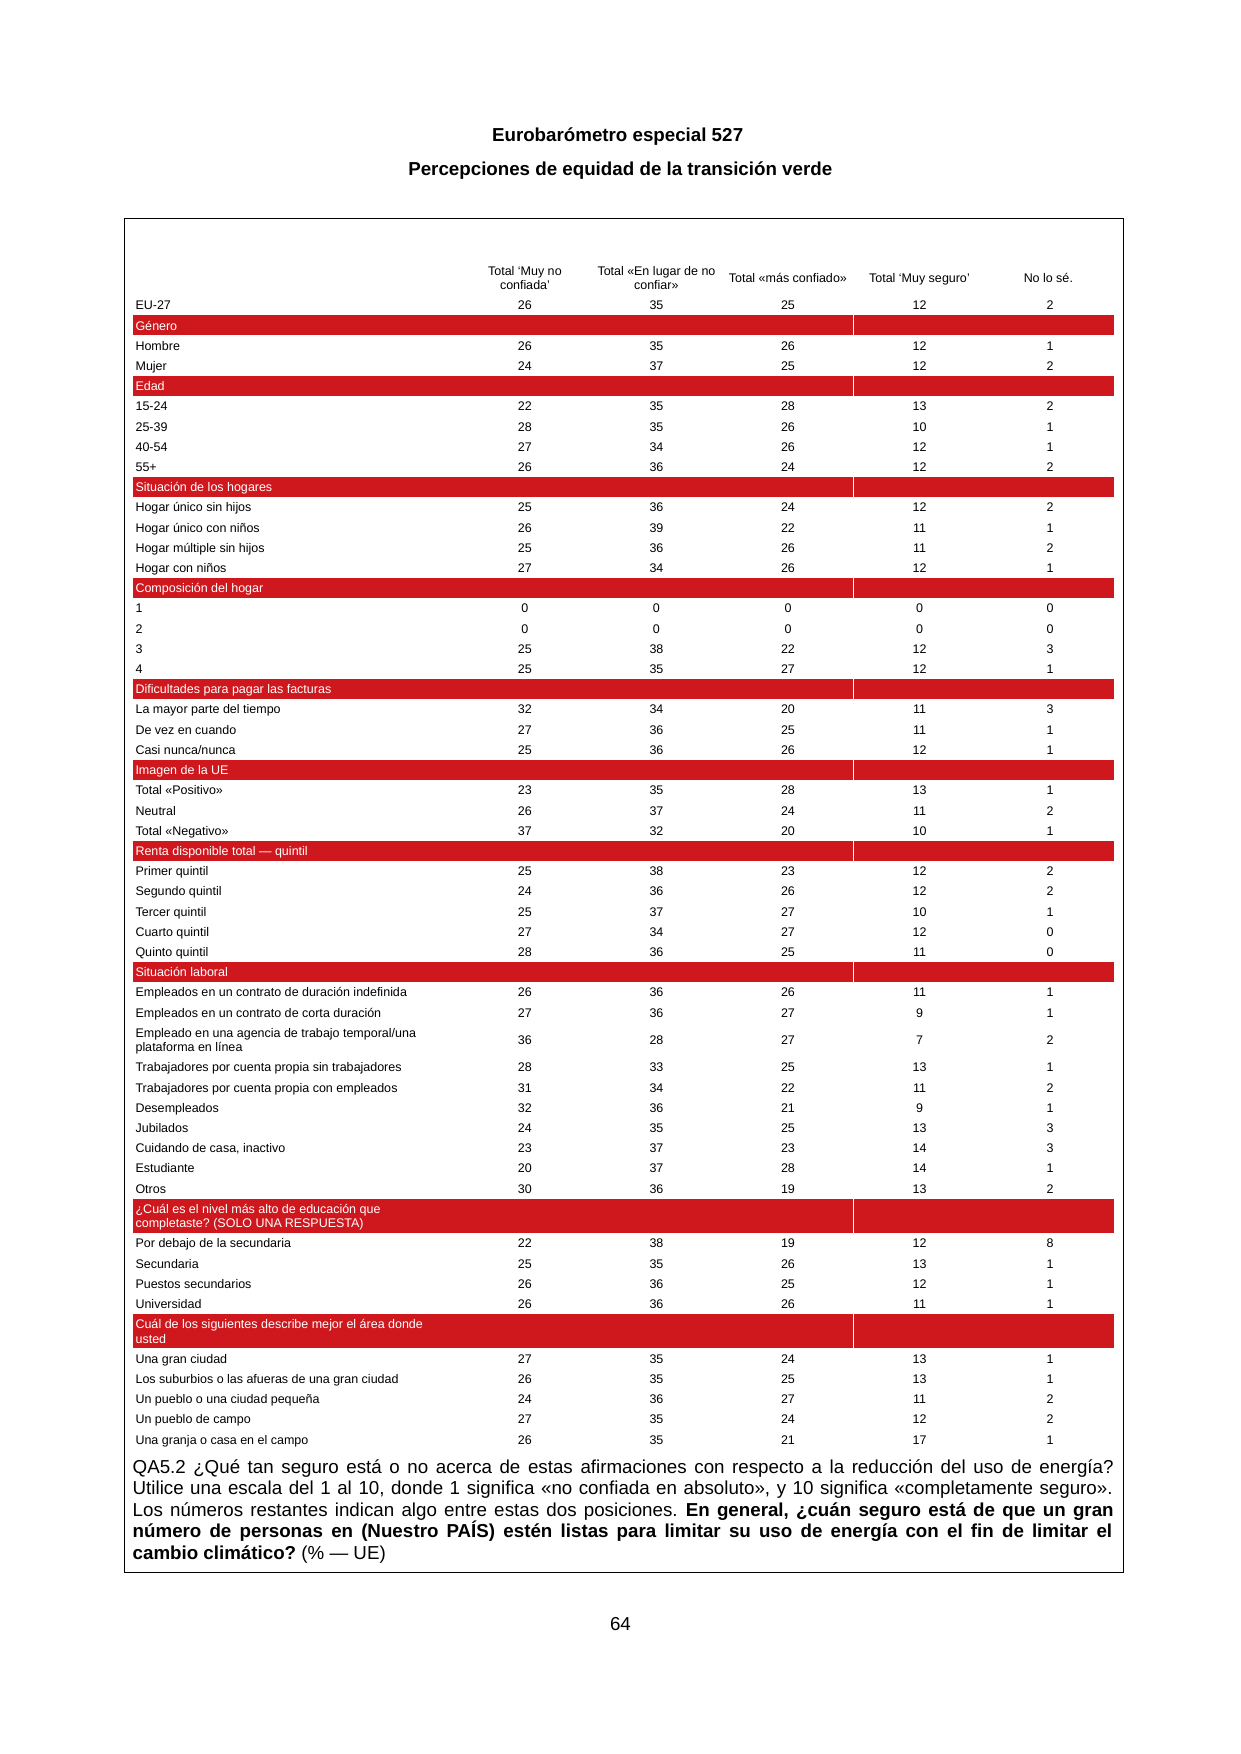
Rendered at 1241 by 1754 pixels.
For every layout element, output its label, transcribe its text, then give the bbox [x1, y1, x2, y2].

table_cell Estudiante [133, 1158, 459, 1178]
table_cell 12 [854, 659, 985, 679]
table_cell 12 [854, 436, 985, 457]
table_cell 35 [590, 659, 722, 679]
table_cell 34 [590, 1077, 722, 1097]
table_cell Empleado en una agencia de trabajo temporal/una plataforma en línea [133, 1023, 459, 1057]
table_cell 11 [854, 942, 985, 962]
table_cell 26 [722, 558, 853, 578]
table_cell 1 [985, 1002, 1114, 1022]
table_cell Por debajo de la secundaria [133, 1233, 459, 1253]
table_cell [590, 477, 722, 497]
table_cell [459, 1314, 590, 1348]
table_cell [459, 578, 590, 598]
table_cell 27 [722, 921, 853, 942]
table_cell 14 [854, 1138, 985, 1158]
table_cell [722, 1314, 853, 1348]
table_cell [590, 962, 722, 982]
table_cell Trabajadores por cuenta propia con empleados [133, 1077, 459, 1097]
table_cell 26 [459, 1274, 590, 1294]
table_header Total ‘Muy seguro’ [854, 260, 985, 295]
table_cell 0 [854, 618, 985, 638]
table_cell 31 [459, 1077, 590, 1097]
table_cell ¿Cuál es el nivel más alto de educación que completaste? (SOLO UNA RESPUESTA) [133, 1199, 459, 1233]
table_cell 0 [722, 598, 853, 618]
table_cell [459, 962, 590, 982]
table_cell Primer quintil [133, 861, 459, 881]
table_cell 17 [854, 1429, 985, 1449]
table_cell La mayor parte del tiempo [133, 699, 459, 719]
table_cell 21 [722, 1429, 853, 1449]
table_cell 35 [590, 1409, 722, 1429]
table_cell 28 [590, 1023, 722, 1057]
table_cell [722, 376, 853, 396]
table_cell 0 [459, 618, 590, 638]
table_cell 2 [985, 1023, 1114, 1057]
table_cell 22 [459, 1233, 590, 1253]
table_cell 1 [985, 1429, 1114, 1449]
table_cell 23 [722, 861, 853, 881]
table_cell 37 [590, 800, 722, 820]
table_cell 34 [590, 921, 722, 942]
table_cell 25 [722, 295, 853, 315]
table_cell 12 [854, 457, 985, 477]
table_cell [985, 760, 1114, 780]
table_cell Situación de los hogares [133, 477, 459, 497]
table_cell 21 [722, 1098, 853, 1118]
table_cell [459, 477, 590, 497]
table_cell 14 [854, 1158, 985, 1178]
table_cell [985, 841, 1114, 861]
table_cell 11 [854, 1077, 985, 1097]
table_cell [590, 578, 722, 598]
table_cell 38 [590, 1233, 722, 1253]
table_cell [459, 376, 590, 396]
table_cell 27 [459, 1002, 590, 1022]
table_cell 13 [854, 1253, 985, 1273]
table_cell Hombre [133, 335, 459, 356]
table_header [133, 260, 459, 295]
table_cell Los suburbios o las afueras de una gran ciudad [133, 1369, 459, 1389]
table_cell 28 [722, 1158, 853, 1178]
table_cell Renta disponible total — quintil [133, 841, 459, 861]
table_cell 0 [459, 598, 590, 618]
table_cell 12 [854, 356, 985, 376]
table_cell 12 [854, 1274, 985, 1294]
table_cell 12 [854, 861, 985, 881]
table_cell [459, 679, 590, 699]
table_cell 25 [722, 1369, 853, 1389]
table_cell Desempleados [133, 1098, 459, 1118]
table_cell 26 [722, 416, 853, 436]
table_cell 11 [854, 699, 985, 719]
table_cell 26 [459, 800, 590, 820]
table_cell Hogar único sin hijos [133, 497, 459, 517]
table_cell 0 [590, 598, 722, 618]
table_cell 2 [985, 1409, 1114, 1429]
table_cell 26 [722, 1294, 853, 1314]
table_cell 1 [985, 820, 1114, 841]
table_cell 12 [854, 1233, 985, 1253]
table_cell 19 [722, 1233, 853, 1253]
table_cell Quinto quintil [133, 942, 459, 962]
table_cell [854, 760, 985, 780]
table_cell [722, 315, 853, 335]
table_cell 26 [459, 1294, 590, 1314]
table_cell 12 [854, 558, 985, 578]
table_cell 36 [590, 719, 722, 739]
table_cell 22 [722, 1077, 853, 1097]
table_cell 25 [459, 639, 590, 659]
table_cell 39 [590, 517, 722, 537]
table_cell 0 [722, 618, 853, 638]
table_cell 25 [722, 719, 853, 739]
table_cell [854, 1199, 985, 1233]
table_cell Otros [133, 1178, 459, 1198]
table_cell 27 [722, 659, 853, 679]
table_cell [985, 679, 1114, 699]
text QA5.2 ¿Qué tan seguro está o no acerca de estas afirmaciones con respecto a la reducción del uso de energía? Utilice una escala del 1 al 10, donde 1 significa «no confiada en absoluto», y 10 significa «completamente seguro». Los números restantes indican algo entre estas dos posiciones. En general, ¿cuán seguro está de que un gran número de personas en (Nuestro PAÍS) estén listas para limitar su uso de energía con el fin de limitar el cambio climático? (% — UE) [132, 1456, 1114, 1563]
table_cell 26 [459, 335, 590, 356]
table_cell Total «Negativo» [133, 820, 459, 841]
table_cell 38 [590, 861, 722, 881]
table_cell [854, 477, 985, 497]
table_cell [722, 841, 853, 861]
table_cell 35 [590, 396, 722, 416]
table_cell 10 [854, 901, 985, 921]
table_cell 1 [985, 780, 1114, 800]
table_cell 25 [722, 356, 853, 376]
table_cell 27 [459, 1409, 590, 1429]
table_cell 25 [459, 861, 590, 881]
table_cell 20 [722, 820, 853, 841]
table_cell 30 [459, 1178, 590, 1198]
table_cell 7 [854, 1023, 985, 1057]
table_cell 15-24 [133, 396, 459, 416]
table_cell 26 [722, 881, 853, 901]
table_cell [459, 760, 590, 780]
table_cell [985, 578, 1114, 598]
table_cell 1 [985, 1057, 1114, 1077]
table_cell 24 [722, 1349, 853, 1369]
table_cell 36 [590, 1002, 722, 1022]
table_cell 3 [985, 1138, 1114, 1158]
table_cell Puestos secundarios [133, 1274, 459, 1294]
table_cell 1 [985, 517, 1114, 537]
table_cell 22 [722, 639, 853, 659]
table_cell 37 [590, 356, 722, 376]
table_cell Imagen de la UE [133, 760, 459, 780]
table_cell Cuarto quintil [133, 921, 459, 942]
table_cell 34 [590, 436, 722, 457]
table_cell 22 [722, 517, 853, 537]
table_cell 1 [985, 1098, 1114, 1118]
table_cell EU-27 [133, 295, 459, 315]
table_cell [722, 578, 853, 598]
table_cell 27 [722, 901, 853, 921]
table_cell 3 [985, 639, 1114, 659]
table_cell 1 [985, 436, 1114, 457]
table_cell [722, 1199, 853, 1233]
table_cell 8 [985, 1233, 1114, 1253]
table_cell 27 [459, 558, 590, 578]
table_cell 26 [722, 335, 853, 356]
table_cell 24 [459, 1118, 590, 1138]
table_cell 2 [985, 396, 1114, 416]
table_cell 1 [985, 558, 1114, 578]
table_cell 36 [590, 1389, 722, 1409]
table_cell 2 [985, 1077, 1114, 1097]
table_cell [590, 1199, 722, 1233]
table_cell 26 [459, 517, 590, 537]
table_cell 1 [985, 1349, 1114, 1369]
table_cell [459, 315, 590, 335]
table_cell 25 [722, 1118, 853, 1138]
table_cell 28 [459, 942, 590, 962]
table_cell 2 [985, 881, 1114, 901]
table_cell [590, 376, 722, 396]
table_cell 1 [985, 901, 1114, 921]
table_cell 12 [854, 1409, 985, 1429]
table_cell 2 [985, 538, 1114, 558]
table_cell 9 [854, 1002, 985, 1022]
table_cell 4 [133, 659, 459, 679]
table_cell 3 [985, 1118, 1114, 1138]
table_cell Edad [133, 376, 459, 396]
table_cell 0 [590, 618, 722, 638]
table_cell 36 [590, 457, 722, 477]
table_cell [590, 841, 722, 861]
table_cell Cuidando de casa, inactivo [133, 1138, 459, 1158]
table_cell 0 [985, 921, 1114, 942]
table_cell 11 [854, 800, 985, 820]
table_cell 26 [459, 1429, 590, 1449]
table_cell 2 [985, 800, 1114, 820]
table_cell 40-54 [133, 436, 459, 457]
table_cell 26 [722, 436, 853, 457]
table_cell 11 [854, 1389, 985, 1409]
table_cell 12 [854, 740, 985, 760]
table_cell 13 [854, 1349, 985, 1369]
table_cell Universidad [133, 1294, 459, 1314]
table_cell 28 [459, 1057, 590, 1077]
table_cell 24 [459, 881, 590, 901]
table_cell 11 [854, 719, 985, 739]
table_cell 26 [459, 1369, 590, 1389]
table_cell 24 [722, 1409, 853, 1429]
table_cell 37 [459, 820, 590, 841]
table_cell 27 [722, 1389, 853, 1409]
table_cell [854, 315, 985, 335]
table_cell [459, 841, 590, 861]
table_cell 1 [985, 719, 1114, 739]
table_cell 36 [590, 942, 722, 962]
table_cell 24 [722, 457, 853, 477]
table_cell 26 [722, 740, 853, 760]
table_cell 2 [985, 1178, 1114, 1198]
table_cell 24 [459, 1389, 590, 1409]
table_cell 13 [854, 1369, 985, 1389]
table_cell [854, 1314, 985, 1348]
table_cell 1 [133, 598, 459, 618]
table_cell 28 [722, 780, 853, 800]
table_cell 27 [459, 719, 590, 739]
table_cell 12 [854, 335, 985, 356]
table_cell 13 [854, 1057, 985, 1077]
table_cell 2 [985, 295, 1114, 315]
table_cell [854, 962, 985, 982]
table_cell 1 [985, 1294, 1114, 1314]
table_cell 12 [854, 881, 985, 901]
table_cell 1 [985, 1274, 1114, 1294]
table_cell 27 [459, 921, 590, 942]
table_cell 35 [590, 416, 722, 436]
table_cell 19 [722, 1178, 853, 1198]
table_cell 0 [985, 618, 1114, 638]
table_cell 26 [722, 1253, 853, 1273]
table_cell 11 [854, 982, 985, 1002]
table_cell Jubilados [133, 1118, 459, 1138]
table_cell Un pueblo de campo [133, 1409, 459, 1429]
table_cell 1 [985, 416, 1114, 436]
table_cell 1 [985, 335, 1114, 356]
table_cell 2 [985, 861, 1114, 881]
table_cell [985, 1199, 1114, 1233]
table_header No lo sé. [985, 260, 1114, 295]
table_cell 20 [459, 1158, 590, 1178]
table_cell [722, 962, 853, 982]
table_cell Total «Positivo» [133, 780, 459, 800]
table_cell Hogar único con niños [133, 517, 459, 537]
table_cell 22 [459, 396, 590, 416]
table_cell Empleados en un contrato de duración indefinida [133, 982, 459, 1002]
table_cell Hogar con niños [133, 558, 459, 578]
table_cell Un pueblo o una ciudad pequeña [133, 1389, 459, 1409]
table_cell Una gran ciudad [133, 1349, 459, 1369]
table_cell 25 [722, 1057, 853, 1077]
table_cell 26 [722, 538, 853, 558]
table_cell [854, 841, 985, 861]
table_cell 25 [722, 1274, 853, 1294]
table_cell 13 [854, 780, 985, 800]
table_cell 12 [854, 295, 985, 315]
table_cell [722, 477, 853, 497]
table_cell Casi nunca/nunca [133, 740, 459, 760]
table_cell 3 [985, 699, 1114, 719]
table_cell 35 [590, 1429, 722, 1449]
table_cell 23 [459, 1138, 590, 1158]
table_cell Trabajadores por cuenta propia sin trabajadores [133, 1057, 459, 1077]
table_cell Composición del hogar [133, 578, 459, 598]
table_cell 36 [590, 740, 722, 760]
table_cell 1 [985, 1369, 1114, 1389]
table_cell 55+ [133, 457, 459, 477]
table_cell Género [133, 315, 459, 335]
table_cell Empleados en un contrato de corta duración [133, 1002, 459, 1022]
table_cell 26 [459, 457, 590, 477]
table_cell 1 [985, 1158, 1114, 1178]
table_header Total «más confiado» [722, 260, 853, 295]
table_cell 35 [590, 335, 722, 356]
table_cell 25 [459, 538, 590, 558]
table_cell [590, 315, 722, 335]
table_cell 11 [854, 538, 985, 558]
table_cell 1 [985, 659, 1114, 679]
table_cell 25 [459, 901, 590, 921]
table_cell 36 [459, 1023, 590, 1057]
table_cell Neutral [133, 800, 459, 820]
table_cell [722, 679, 853, 699]
table_header Total «En lugar de no confiar» [590, 260, 722, 295]
table_cell Mujer [133, 356, 459, 376]
table_cell 36 [590, 1274, 722, 1294]
table_cell 36 [590, 881, 722, 901]
table_cell 27 [459, 436, 590, 457]
table_cell Dificultades para pagar las facturas [133, 679, 459, 699]
table_cell 25 [459, 1253, 590, 1273]
table_cell [854, 578, 985, 598]
table_cell Hogar múltiple sin hijos [133, 538, 459, 558]
table_cell [590, 760, 722, 780]
table_cell 25 [722, 942, 853, 962]
table_cell 2 [985, 1389, 1114, 1409]
table_cell 0 [985, 942, 1114, 962]
table_cell [985, 315, 1114, 335]
table_cell 35 [590, 1118, 722, 1138]
table_cell 24 [459, 356, 590, 376]
table_cell 32 [459, 1098, 590, 1118]
table_cell 3 [133, 639, 459, 659]
table_cell De vez en cuando [133, 719, 459, 739]
table_cell 27 [722, 1002, 853, 1022]
table_cell 11 [854, 1294, 985, 1314]
table_cell 26 [459, 982, 590, 1002]
table_cell 34 [590, 558, 722, 578]
table_cell [722, 760, 853, 780]
table_cell 9 [854, 1098, 985, 1118]
table_cell 38 [590, 639, 722, 659]
table_cell 0 [854, 598, 985, 618]
table_cell 2 [985, 457, 1114, 477]
table_cell 37 [590, 901, 722, 921]
table_cell 24 [722, 497, 853, 517]
table_cell [590, 679, 722, 699]
table_cell 11 [854, 517, 985, 537]
table_cell Secundaria [133, 1253, 459, 1273]
table_cell 27 [459, 1349, 590, 1369]
table_cell 37 [590, 1138, 722, 1158]
table_cell 36 [590, 1294, 722, 1314]
table_cell 36 [590, 982, 722, 1002]
table_cell 26 [722, 982, 853, 1002]
table_cell Una granja o casa en el campo [133, 1429, 459, 1449]
table_cell 25 [459, 740, 590, 760]
table_cell 26 [459, 295, 590, 315]
table_cell 28 [459, 416, 590, 436]
table_cell 13 [854, 1118, 985, 1138]
table_cell 34 [590, 699, 722, 719]
table_cell [985, 1314, 1114, 1348]
table_cell [985, 376, 1114, 396]
table_cell 12 [854, 639, 985, 659]
table_cell Tercer quintil [133, 901, 459, 921]
table_cell 2 [985, 356, 1114, 376]
table_cell 36 [590, 1098, 722, 1118]
table_cell 1 [985, 982, 1114, 1002]
table_cell 36 [590, 538, 722, 558]
table_cell [459, 1199, 590, 1233]
table_cell 10 [854, 820, 985, 841]
table_cell 36 [590, 1178, 722, 1198]
table_cell 35 [590, 1349, 722, 1369]
table_header Total ‘Muy no confiada’ [459, 260, 590, 295]
table_cell 12 [854, 497, 985, 517]
table_cell 36 [590, 497, 722, 517]
table_cell 35 [590, 295, 722, 315]
table_cell 13 [854, 1178, 985, 1198]
table_cell 20 [722, 699, 853, 719]
table_cell 1 [985, 740, 1114, 760]
table_cell 32 [590, 820, 722, 841]
table_cell Situación laboral [133, 962, 459, 982]
table_cell 33 [590, 1057, 722, 1077]
table_cell 37 [590, 1158, 722, 1178]
table_cell 1 [985, 1253, 1114, 1273]
table_cell Cuál de los siguientes describe mejor el área donde usted [133, 1314, 459, 1348]
table_cell 27 [722, 1023, 853, 1057]
table_cell [854, 376, 985, 396]
table_cell 10 [854, 416, 985, 436]
table_cell 2 [133, 618, 459, 638]
table_cell 35 [590, 1369, 722, 1389]
table_cell [854, 679, 985, 699]
table_cell 28 [722, 396, 853, 416]
table_cell 13 [854, 396, 985, 416]
table_cell 24 [722, 800, 853, 820]
table_cell 32 [459, 699, 590, 719]
table_cell 25 [459, 659, 590, 679]
table_cell [985, 477, 1114, 497]
table_cell 35 [590, 1253, 722, 1273]
table_cell 23 [459, 780, 590, 800]
table_cell 23 [722, 1138, 853, 1158]
table_cell 25 [459, 497, 590, 517]
table_cell 35 [590, 780, 722, 800]
table_cell 25-39 [133, 416, 459, 436]
table_cell [985, 962, 1114, 982]
table_cell 12 [854, 921, 985, 942]
table_cell [590, 1314, 722, 1348]
table_cell 0 [985, 598, 1114, 618]
table_cell Segundo quintil [133, 881, 459, 901]
table_cell 2 [985, 497, 1114, 517]
